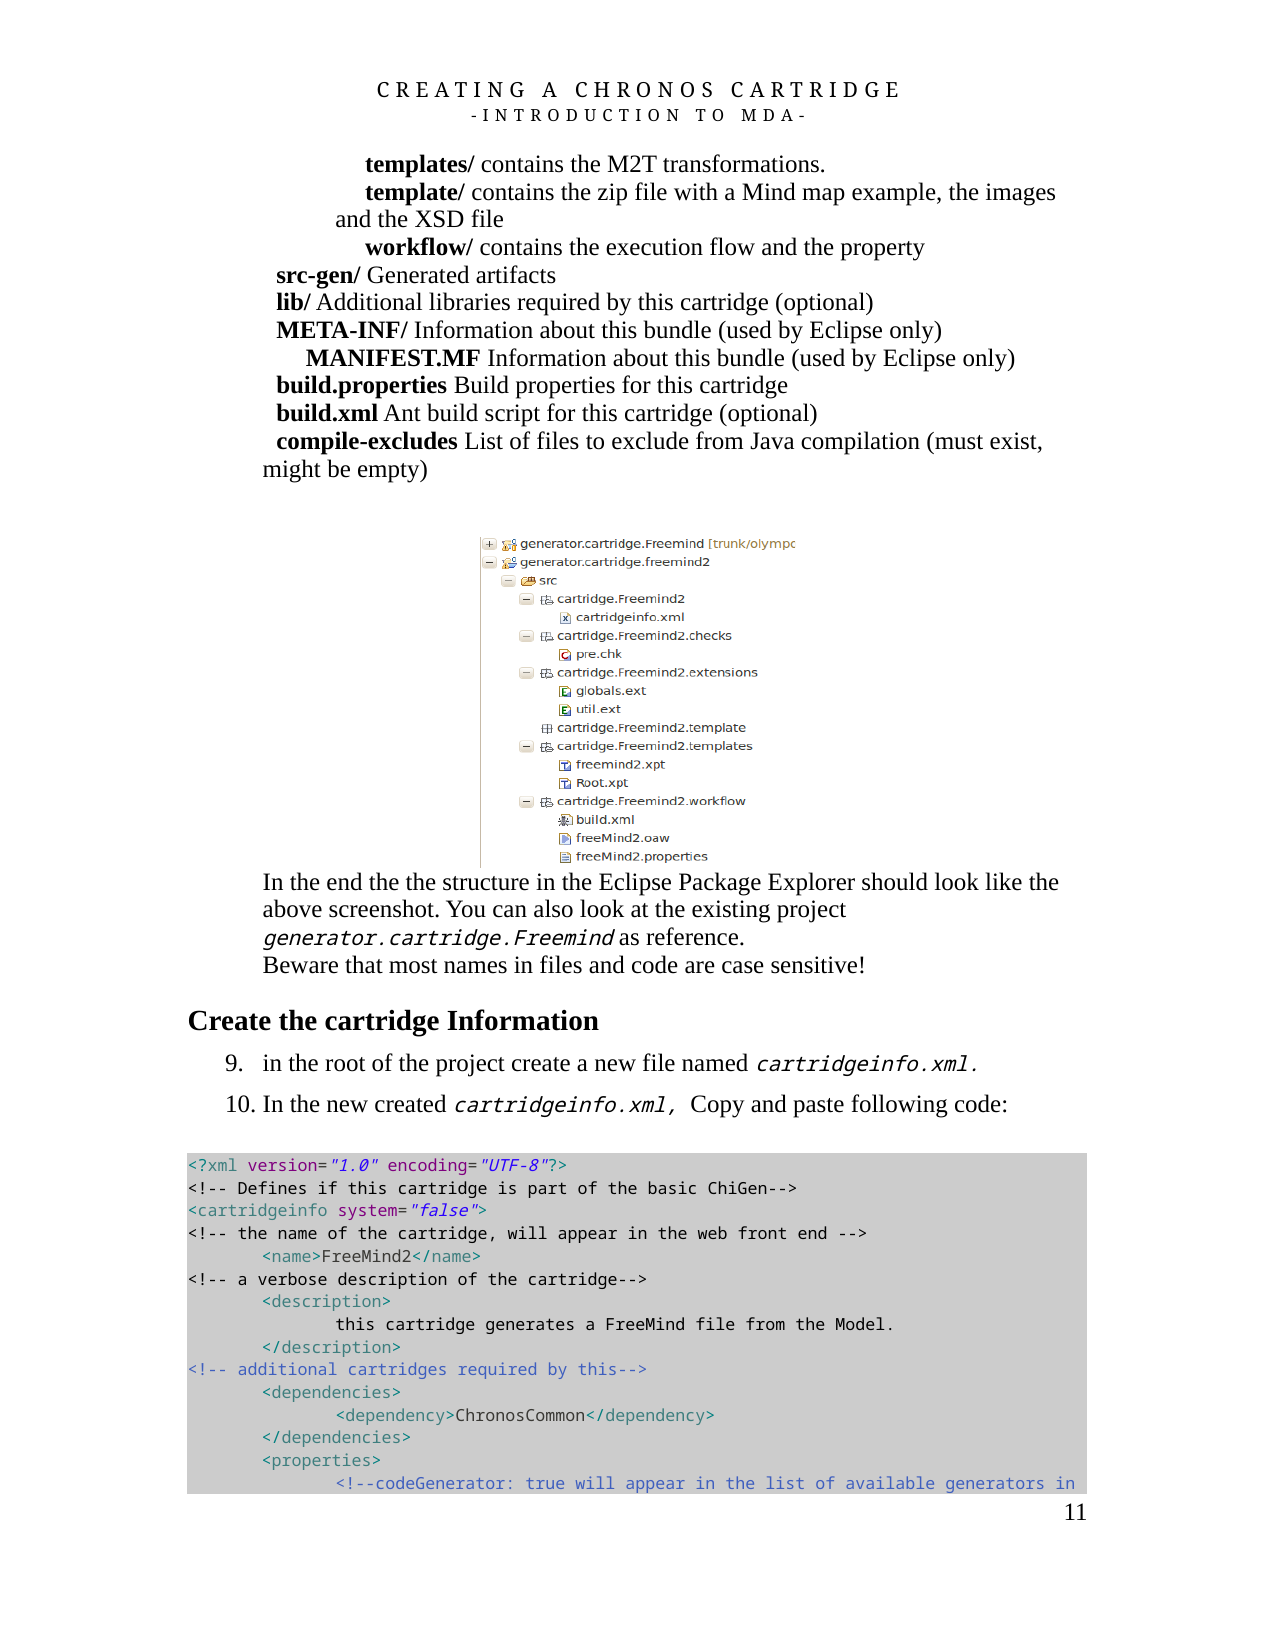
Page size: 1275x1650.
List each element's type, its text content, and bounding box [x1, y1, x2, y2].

list In the end the the structure in the Eclipse Package Explorer should look like the above screenshot. You can also look at the existing project generator.cartridge.Freemind as reference. Beware that most names in files and code are case sensitive! [225, 868, 1087, 979]
list in the root of the project create a new file named cartridgeinfo.xml. [225, 1049, 1087, 1077]
picture [480, 537, 796, 868]
text <cartridgeinfo system="false"> [187, 1199, 1087, 1222]
list templates/ contains the M2T transformations. template/ contains the zip file with a Mind map example, the images and the XSD file workflow/ contains the execution flow and the property src-gen/ Generated artifacts lib/ Additional libraries required by this cartridge (optional) META-INF/ Information about this bundle (used by Eclipse only) MANIFEST.MF Information about this bundle (used by Eclipse only) build.properties Build properties for this cartridge build.xml Ant build script for this cartridge (optional) compile-excludes List of files to exclude from Java compilation (must exist, might be empty) [225, 150, 1087, 538]
text </dependencies> [187, 1426, 1087, 1449]
text </description> [187, 1335, 1087, 1358]
text <!-- the name of the cartridge, will appear in the web front end --> [187, 1222, 1087, 1244]
list In the new created cartridgeinfo.xml, Copy and paste following code: [225, 1090, 1087, 1118]
text <!-- Defines if this cartridge is part of the basic ChiGen--> [187, 1176, 1087, 1199]
text <!-- a verbose description of the cartridge--> [187, 1267, 1087, 1290]
text <!--codeGenerator: true will appear in the list of available generators in [187, 1471, 1087, 1494]
text <dependencies> [187, 1381, 1087, 1403]
text this cartridge generates a FreeMind file from the Model. [187, 1312, 1087, 1335]
subtitle Create the cartridge Information [187, 1004, 1087, 1036]
text <dependency>ChronosCommon</dependency> [187, 1403, 1087, 1426]
text <name>FreeMind2</name> [187, 1244, 1087, 1267]
text <properties> [187, 1449, 1087, 1471]
text <description> [187, 1290, 1087, 1312]
text <!-- additional cartridges required by this--> [187, 1358, 1087, 1381]
text <?xml version="1.0" encoding="UTF-8"?> [187, 1153, 1087, 1176]
